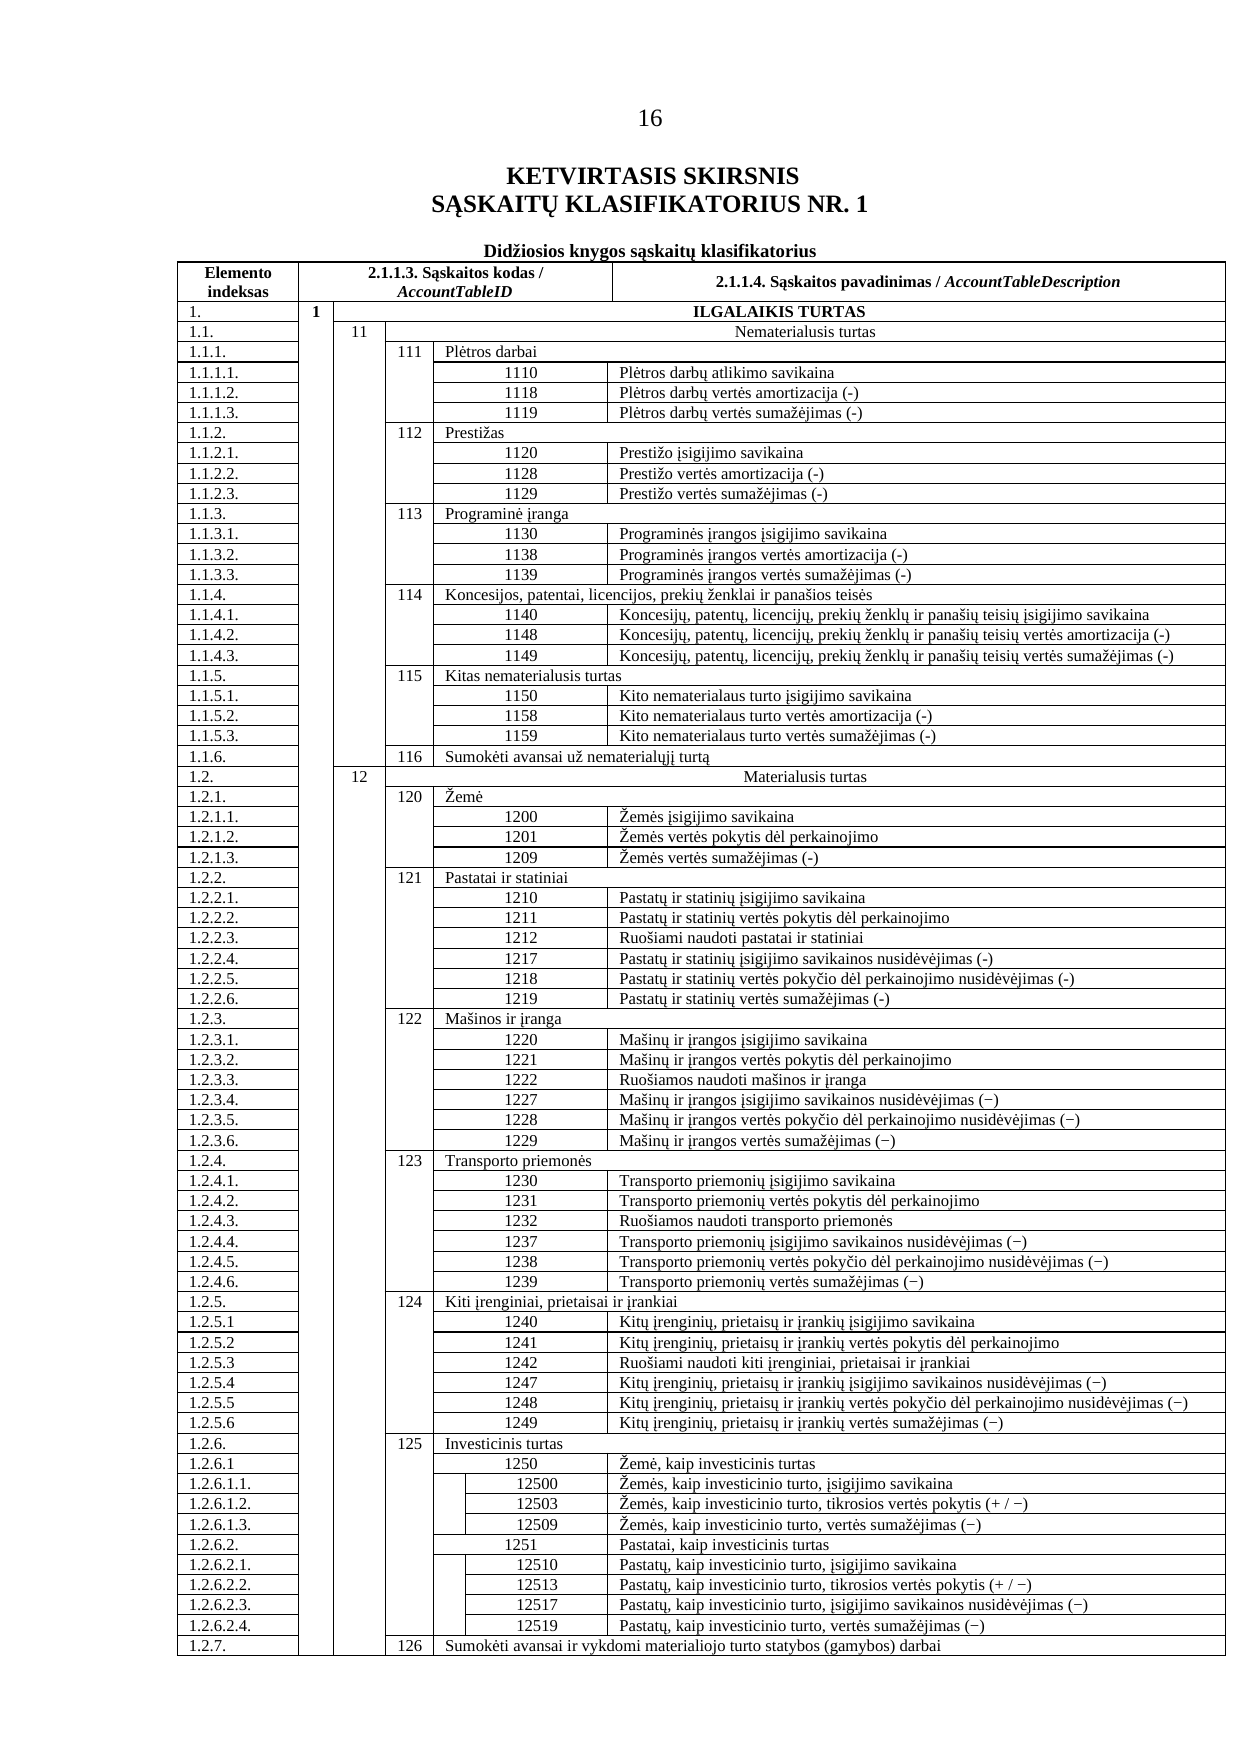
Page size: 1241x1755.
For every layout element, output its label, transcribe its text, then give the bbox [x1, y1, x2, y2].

table_cell 1222 [434, 1070, 607, 1089]
table_cell 1120 [434, 443, 607, 462]
table_cell 1211 [434, 908, 607, 927]
table_cell 1.2.3.6. [178, 1130, 298, 1149]
table_cell 120 [386, 787, 433, 867]
table_cell Kitų įrenginių, prietaisų ir įrankių vertės sumažėjimas (−) [608, 1413, 1225, 1432]
table_cell 1.1.4. [178, 585, 298, 604]
table_cell 1129 [434, 484, 607, 503]
table_cell Pastatų ir statinių vertės sumažėjimas (-) [608, 989, 1225, 1008]
table_cell Kitų įrenginių, prietaisų ir įrankių vertės pokyčio dėl perkainojimo nusidėvėjimas (−) [608, 1393, 1225, 1412]
table_cell Pastatų ir statinių vertės pokytis dėl perkainojimo [608, 908, 1225, 927]
table_cell 12503 [466, 1494, 607, 1513]
table_cell 1.2.6.2.4. [178, 1615, 298, 1634]
table_cell 1242 [434, 1353, 607, 1372]
table_cell Pastatų, kaip investicinio turto, įsigijimo savikaina [608, 1555, 1225, 1574]
table_cell 1217 [434, 949, 607, 968]
table_cell 1218 [434, 969, 607, 988]
table_cell Prestižo vertės sumažėjimas (-) [608, 484, 1225, 503]
table_cell 1.1.3. [178, 504, 298, 523]
table_cell Pastatų ir statinių vertės pokyčio dėl perkainojimo nusidėvėjimas (-) [608, 969, 1225, 988]
table_cell 1220 [434, 1029, 607, 1048]
table_cell 121 [386, 868, 433, 1008]
table_cell Koncesijų, patentų, licencijų, prekių ženklų ir panašių teisių įsigijimo savikaina [608, 605, 1225, 624]
table_cell 1.2.6.1.3. [178, 1514, 298, 1533]
table_cell 1230 [434, 1171, 607, 1190]
table_cell Koncesijų, patentų, licencijų, prekių ženklų ir panašių teisių vertės sumažėjimas (-) [608, 645, 1225, 664]
table_cell 1.2.5.4 [178, 1373, 298, 1392]
table_cell 1238 [434, 1252, 607, 1271]
text KETVIRTASIS SKIRSNIS [177, 161, 1122, 189]
table_cell 1219 [434, 989, 607, 1008]
table_cell 12519 [466, 1615, 607, 1634]
table_cell 112 [386, 423, 433, 503]
table_cell Transporto priemonių vertės pokytis dėl perkainojimo [608, 1191, 1225, 1210]
table_cell 12513 [466, 1575, 607, 1594]
table_cell 1248 [434, 1393, 607, 1412]
table_cell 1.1.2.2. [178, 464, 298, 483]
table_cell 1.2.3.3. [178, 1070, 298, 1089]
table_cell Investicinis turtas [434, 1434, 1225, 1453]
table_cell Žemė, kaip investicinis turtas [608, 1454, 1225, 1473]
table_cell Programinės įrangos vertės amortizacija (-) [608, 544, 1225, 563]
table_cell [434, 1474, 465, 1533]
table_cell 1.1.1.3. [178, 403, 298, 422]
table_cell 1212 [434, 928, 607, 947]
table_cell 1.2.1.1. [178, 807, 298, 826]
table_cell 1.2.5.2 [178, 1333, 298, 1352]
table_cell 1231 [434, 1191, 607, 1210]
table_cell 1.2.5. [178, 1292, 298, 1311]
table_cell 1110 [434, 363, 607, 382]
table_cell 1251 [434, 1535, 607, 1554]
table_cell 1.1.2.1. [178, 443, 298, 462]
table_cell Plėtros darbai [434, 342, 1225, 361]
table_cell 1.2.4.4. [178, 1231, 298, 1251]
table_cell Prestižas [434, 423, 1225, 442]
table_cell 12509 [466, 1514, 607, 1533]
table_cell 1.2.6.2.3. [178, 1595, 298, 1614]
table_cell 1.2.5.5 [178, 1393, 298, 1412]
table_cell 1.2.6.2.2. [178, 1575, 298, 1594]
table_cell 1.2.4.6. [178, 1272, 298, 1291]
table_cell 1.2.4.1. [178, 1171, 298, 1190]
table_cell 1149 [434, 645, 607, 664]
table_cell Žemė [434, 787, 1225, 806]
table_cell 1.1.4.3. [178, 645, 298, 664]
table_cell Transporto priemonių vertės sumažėjimas (−) [608, 1272, 1225, 1291]
table_cell 1.2.6.1 [178, 1454, 298, 1473]
table_cell 1221 [434, 1050, 607, 1069]
table_cell 1.2.1.2. [178, 827, 298, 846]
table_cell 11 [334, 322, 385, 766]
table_cell ILGALAIKIS TURTAS [334, 302, 1225, 321]
table_cell 1.2.3.1. [178, 1029, 298, 1048]
table_cell 1.1.5. [178, 666, 298, 685]
table_cell Materialusis turtas [386, 767, 1225, 786]
table_cell 1.1.3.3. [178, 565, 298, 584]
table_cell Sumokėti avansai už nematerialųjį turtą [434, 746, 1225, 766]
table_cell 113 [386, 504, 433, 584]
table_cell 122 [386, 1009, 433, 1149]
table_cell Kitas nematerialusis turtas [434, 666, 1225, 685]
table_cell Kiti įrenginiai, prietaisai ir įrankiai [434, 1292, 1225, 1311]
table_cell 1.2.2.1. [178, 888, 298, 907]
table_cell 126 [386, 1636, 433, 1655]
table_cell 1.2.7. [178, 1636, 298, 1655]
table_cell 1.1.5.2. [178, 706, 298, 725]
table_cell 1.2. [178, 767, 298, 786]
table_cell 123 [386, 1151, 433, 1291]
table_cell 111 [386, 342, 433, 422]
table_cell 1148 [434, 625, 607, 644]
table_cell Ruošiamos naudoti transporto priemonės [608, 1211, 1225, 1230]
table_cell Pastatų ir statinių įsigijimo savikainos nusidėvėjimas (-) [608, 949, 1225, 968]
table_cell 1.2.6. [178, 1434, 298, 1453]
table_cell 1247 [434, 1373, 607, 1392]
table_cell 1250 [434, 1454, 607, 1473]
table_cell 12 [334, 767, 385, 1655]
table_cell 115 [386, 666, 433, 745]
table_cell Plėtros darbų vertės amortizacija (-) [608, 383, 1225, 402]
table_cell 114 [386, 585, 433, 664]
table_cell Plėtros darbų vertės sumažėjimas (-) [608, 403, 1225, 422]
table_cell 1.1.3.2. [178, 544, 298, 563]
table_cell 1.2.5.3 [178, 1353, 298, 1372]
table_cell 1.2.3. [178, 1009, 298, 1028]
table_cell 1201 [434, 827, 607, 846]
table_cell Kitų įrenginių, prietaisų ir įrankių įsigijimo savikainos nusidėvėjimas (−) [608, 1373, 1225, 1392]
table_cell 1.1.1. [178, 342, 298, 361]
table_cell 1.2.3.4. [178, 1090, 298, 1109]
table_cell 1.2.4.2. [178, 1191, 298, 1210]
table_cell 1241 [434, 1333, 607, 1352]
table_cell 1209 [434, 848, 607, 867]
table_cell Pastatų, kaip investicinio turto, įsigijimo savikainos nusidėvėjimas (−) [608, 1595, 1225, 1614]
table_cell Žemės vertės sumažėjimas (-) [608, 848, 1225, 867]
table_cell 1150 [434, 686, 607, 705]
table_cell Ruošiami naudoti kiti įrenginiai, prietaisai ir įrankiai [608, 1353, 1225, 1372]
table_cell 1130 [434, 524, 607, 543]
table_cell 1.1.4.1. [178, 605, 298, 624]
table_cell 1.2.4.5. [178, 1252, 298, 1271]
table_cell 1.1.5.1. [178, 686, 298, 705]
table_cell 1.2.6.1.1. [178, 1474, 298, 1493]
table_cell 1.2.1.3. [178, 848, 298, 867]
table_cell 1.2.6.2.1. [178, 1555, 298, 1574]
table_cell 1.2.2.6. [178, 989, 298, 1008]
table_cell 1140 [434, 605, 607, 624]
table_cell Kito nematerialaus turto įsigijimo savikaina [608, 686, 1225, 705]
table_cell Pastatai ir statiniai [434, 868, 1225, 887]
table_cell Žemės įsigijimo savikaina [608, 807, 1225, 826]
table_cell 1139 [434, 565, 607, 584]
table_cell 124 [386, 1292, 433, 1432]
table_cell Transporto priemonių vertės pokyčio dėl perkainojimo nusidėvėjimas (−) [608, 1252, 1225, 1271]
table_cell 1128 [434, 464, 607, 483]
table_cell 1.2.2.4. [178, 949, 298, 968]
table_cell 1.2.2.5. [178, 969, 298, 988]
table_cell 1.1.2.3. [178, 484, 298, 503]
table_cell 12510 [466, 1555, 607, 1574]
table_cell 1228 [434, 1110, 607, 1129]
table_cell Transporto priemonės [434, 1151, 1225, 1170]
table_cell 1.2.2. [178, 868, 298, 887]
table_cell Programinės įrangos įsigijimo savikaina [608, 524, 1225, 543]
table_cell 1.1.2. [178, 423, 298, 442]
table_cell 1210 [434, 888, 607, 907]
table_cell 1.2.2.3. [178, 928, 298, 947]
table_cell Kito nematerialaus turto vertės amortizacija (-) [608, 706, 1225, 725]
table_cell 1.2.1. [178, 787, 298, 806]
table_cell Žemės, kaip investicinio turto, tikrosios vertės pokytis (+ / −) [608, 1494, 1225, 1513]
table_header Elemento indeksas [178, 263, 298, 301]
table_cell 1.1.1.1. [178, 363, 298, 382]
table_cell Žemės, kaip investicinio turto, vertės sumažėjimas (−) [608, 1514, 1225, 1533]
table_cell Programinės įrangos vertės sumažėjimas (-) [608, 565, 1225, 584]
table_cell 1.2.4. [178, 1151, 298, 1170]
table_cell 1.2.4.3. [178, 1211, 298, 1230]
table_header 2.1.1.4. Sąskaitos pavadinimas / AccountTableDescription [613, 263, 1225, 301]
table_cell Mašinų ir įrangos vertės sumažėjimas (−) [608, 1130, 1225, 1149]
table_cell 1.2.6.2. [178, 1535, 298, 1554]
table_cell 1.2.5.6 [178, 1413, 298, 1432]
table_cell 1232 [434, 1211, 607, 1230]
table_cell 12500 [466, 1474, 607, 1493]
table_cell Plėtros darbų atlikimo savikaina [608, 363, 1225, 382]
table_cell Prestižo įsigijimo savikaina [608, 443, 1225, 462]
table_cell Prestižo vertės amortizacija (-) [608, 464, 1225, 483]
table_cell Koncesijos, patentai, licencijos, prekių ženklai ir panašios teisės [434, 585, 1225, 604]
table_cell 1237 [434, 1231, 607, 1251]
table_cell 1.2.5.1 [178, 1312, 298, 1331]
table_cell 1227 [434, 1090, 607, 1109]
table_cell 1. [178, 302, 298, 321]
table_cell 1 [299, 302, 333, 1655]
table_cell 1.1.4.2. [178, 625, 298, 644]
table_cell Mašinų ir įrangos vertės pokytis dėl perkainojimo [608, 1050, 1225, 1069]
table_cell 1.2.6.1.2. [178, 1494, 298, 1513]
table_cell 1.2.2.2. [178, 908, 298, 927]
table_cell Sumokėti avansai ir vykdomi materialiojo turto statybos (gamybos) darbai [434, 1636, 1225, 1655]
table_cell 1.1. [178, 322, 298, 341]
table_cell 1.1.6. [178, 746, 298, 766]
table_cell Pastatų, kaip investicinio turto, tikrosios vertės pokytis (+ / −) [608, 1575, 1225, 1594]
table_cell 12517 [466, 1595, 607, 1614]
table_cell 1229 [434, 1130, 607, 1149]
table_cell Kitų įrenginių, prietaisų ir įrankių įsigijimo savikaina [608, 1312, 1225, 1331]
table_cell Kitų įrenginių, prietaisų ir įrankių vertės pokytis dėl perkainojimo [608, 1333, 1225, 1352]
table_cell Pastatų, kaip investicinio turto, vertės sumažėjimas (−) [608, 1615, 1225, 1634]
table_cell 1118 [434, 383, 607, 402]
table_cell 1119 [434, 403, 607, 422]
table_cell 1.1.1.2. [178, 383, 298, 402]
table_cell 1200 [434, 807, 607, 826]
table_cell Pastatų ir statinių įsigijimo savikaina [608, 888, 1225, 907]
table_cell Mašinos ir įranga [434, 1009, 1225, 1028]
text Didžiosios knygos sąskaitų klasifikatorius [177, 240, 1122, 261]
table_cell 1.1.5.3. [178, 726, 298, 745]
table_cell Transporto priemonių įsigijimo savikainos nusidėvėjimas (−) [608, 1231, 1225, 1251]
table_cell 125 [386, 1434, 433, 1634]
table_cell 1158 [434, 706, 607, 725]
table_cell Programinė įranga [434, 504, 1225, 523]
table_header 2.1.1.3. Sąskaitos kodas / AccountTableID [299, 263, 612, 301]
table_cell Pastatai, kaip investicinis turtas [608, 1535, 1225, 1554]
table_cell Ruošiami naudoti pastatai ir statiniai [608, 928, 1225, 947]
table_cell Žemės, kaip investicinio turto, įsigijimo savikaina [608, 1474, 1225, 1493]
text SĄSKAITŲ KLASIFIKATORIUS NR. 1 [177, 189, 1122, 218]
table_cell Nematerialusis turtas [386, 322, 1225, 341]
table_cell 1.2.3.2. [178, 1050, 298, 1069]
table_cell 1138 [434, 544, 607, 563]
table_cell [434, 1555, 465, 1634]
table_cell Mašinų ir įrangos įsigijimo savikainos nusidėvėjimas (−) [608, 1090, 1225, 1109]
table_cell 1249 [434, 1413, 607, 1432]
table_cell 116 [386, 746, 433, 766]
table_cell Mašinų ir įrangos įsigijimo savikaina [608, 1029, 1225, 1048]
table_cell Koncesijų, patentų, licencijų, prekių ženklų ir panašių teisių vertės amortizacija (-) [608, 625, 1225, 644]
table_cell 1239 [434, 1272, 607, 1291]
table_cell 1.1.3.1. [178, 524, 298, 543]
table_cell 1240 [434, 1312, 607, 1331]
table_cell Mašinų ir įrangos vertės pokyčio dėl perkainojimo nusidėvėjimas (−) [608, 1110, 1225, 1129]
table_cell 1.2.3.5. [178, 1110, 298, 1129]
table_cell Žemės vertės pokytis dėl perkainojimo [608, 827, 1225, 846]
table_cell Ruošiamos naudoti mašinos ir įranga [608, 1070, 1225, 1089]
table_cell Transporto priemonių įsigijimo savikaina [608, 1171, 1225, 1190]
table_cell 1159 [434, 726, 607, 745]
table_cell Kito nematerialaus turto vertės sumažėjimas (-) [608, 726, 1225, 745]
